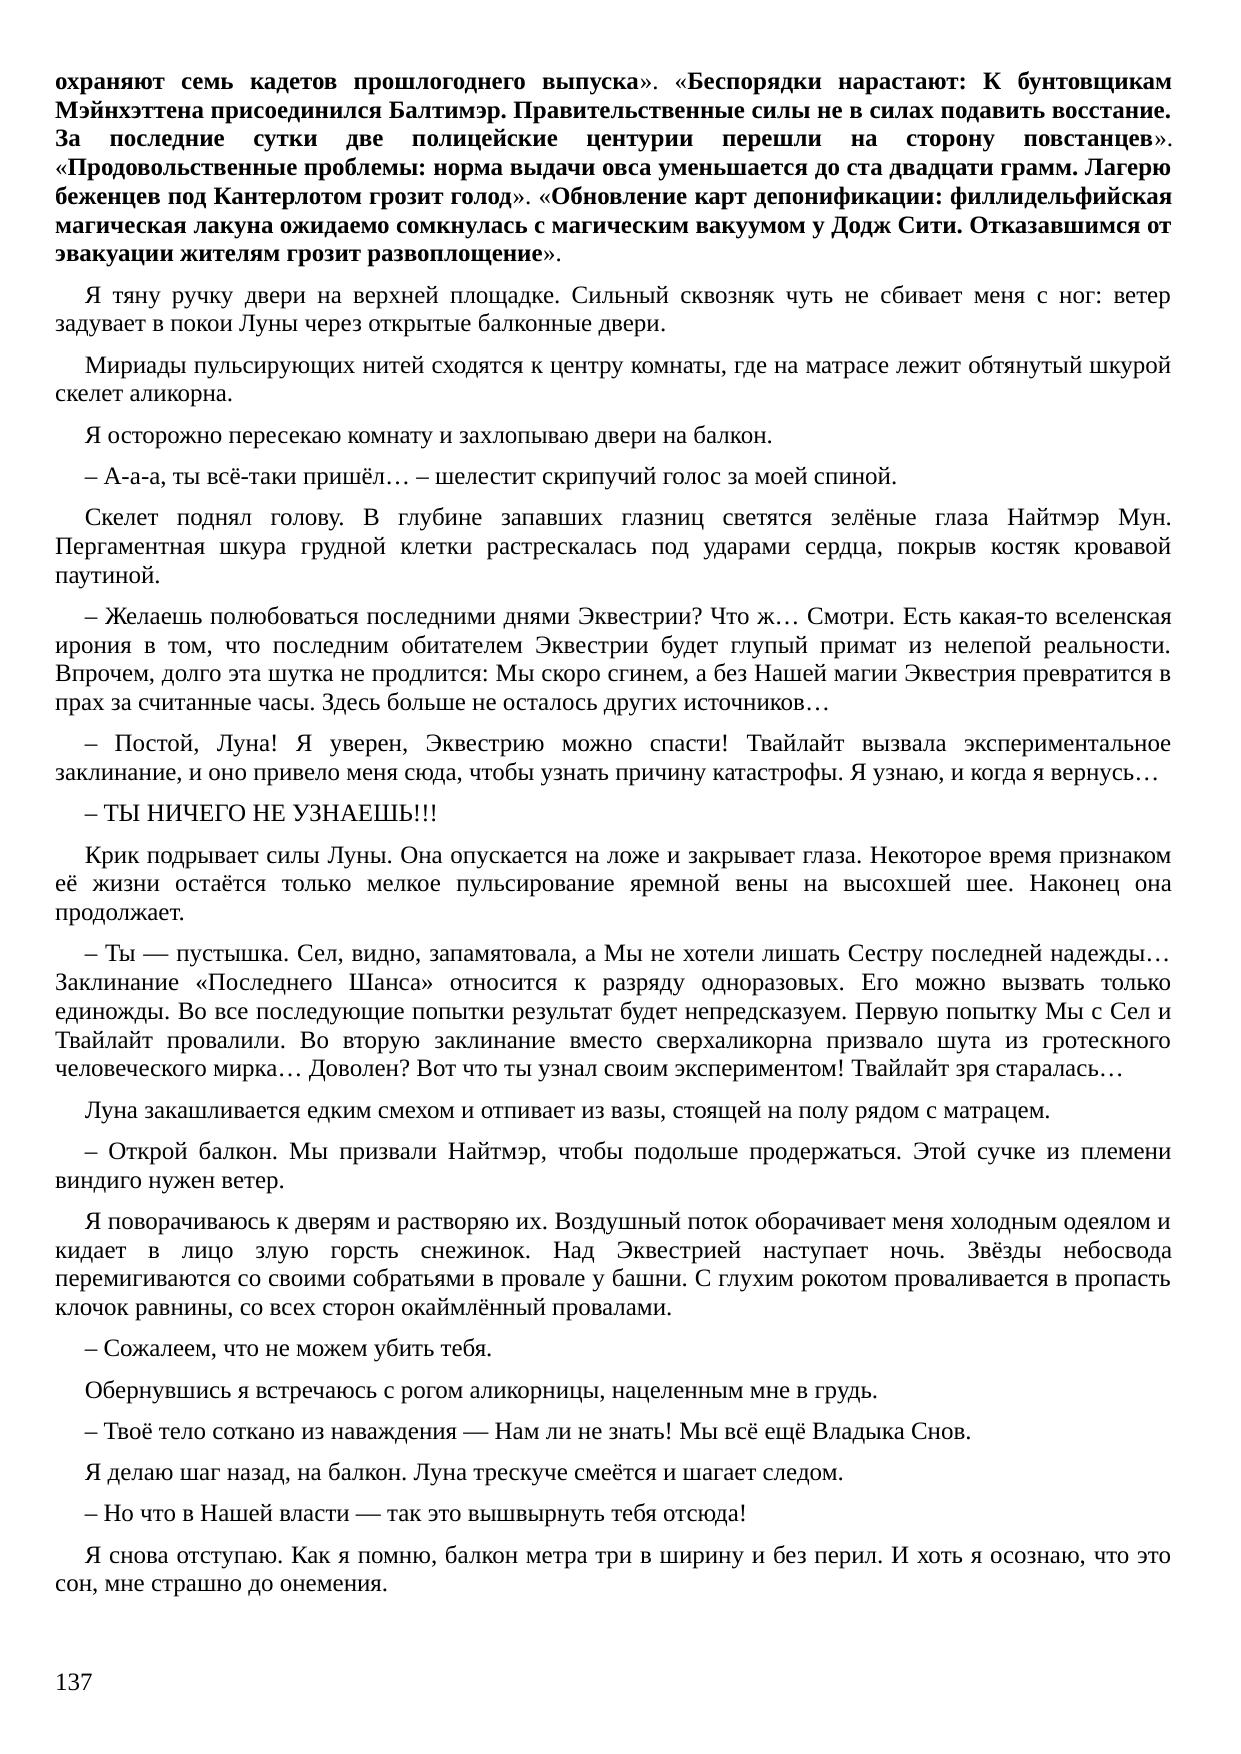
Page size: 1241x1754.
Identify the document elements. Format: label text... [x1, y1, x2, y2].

text Скелет поднял голову. В глубине запавших глазниц светятся зелёные глаза Найтмэр Мун. Пергаментная шкура грудной клетки растрескалась под ударами сердца, покрыв костяк кровавой паутиной. [55, 502, 1173, 588]
text Я тяну ручку двери на верхней площадке. Сильный сквозняк чуть не сбивает меня с ног: ветер задувает в покои Луны через открытые балконные двери. [55, 280, 1173, 337]
text Я поворачиваюсь к дверям и растворяю их. Воздушный поток оборачивает меня холодным одеялом и кидает в лицо злую горсть снежинок. Над Эквестрией наступает ночь. Звёзды небосвода перемигиваются со своими собратьями в провале у башни. С глухим рокотом проваливается в пропасть клочок равнины, со всех сторон окаймлённый провалами. [55, 1206, 1173, 1321]
text – ТЫ НИЧЕГО НЕ УЗНАЕШЬ!!! [55, 798, 1173, 827]
text – Открой балкон. Мы призвали Найтмэр, чтобы подольше продержаться. Этой сучке из племени виндиго нужен ветер. [55, 1136, 1173, 1193]
text Я делаю шаг назад, на балкон. Луна трескуче смеётся и шагает следом. [55, 1457, 1173, 1486]
text охраняют семь кадетов прошлогоднего выпуска». «Беспорядки нарастают: К бунтовщикам Мэйнхэттена присоединился Балтимэр. Правительственные силы не в силах подавить восстание. За последние сутки две полицейские центурии перешли на сторону повстанцев». «Продовольственные проблемы: норма выдачи овса уменьшается до ста двадцати грамм. Лагерю беженцев под Кантерлотом грозит голод». «Обновление карт депонификации: филлидельфийская магическая лакуна ожидаемо сомкнулась с магическим вакуумом у Додж Сити. Отказавшимся от эвакуации жителям грозит развоплощение». [55, 66, 1173, 267]
text Мириады пульсирующих нитей сходятся к центру комнаты, где на матрасе лежит обтянутый шкурой скелет аликорна. [55, 350, 1173, 407]
text – А-а-а, ты всё-таки пришёл… – шелестит скрипучий голос за моей спиной. [55, 461, 1173, 490]
text Обернувшись я встречаюсь с рогом аликорницы, нацеленным мне в грудь. [55, 1375, 1173, 1403]
text Я снова отступаю. Как я помню, балкон метра три в ширину и без перил. И хоть я осознаю, что это сон, мне страшно до онемения. [55, 1540, 1173, 1597]
text – Твоё тело соткано из наваждения — Нам ли не знать! Мы всё ещё Владыка Снов. [55, 1416, 1173, 1445]
text Крик подрывает силы Луны. Она опускается на ложе и закрывает глаза. Некоторое время признаком её жизни остаётся только мелкое пульсирование яремной вены на высохшей шее. Наконец она продолжает. [55, 840, 1173, 926]
text Я осторожно пересекаю комнату и захлопываю двери на балкон. [55, 420, 1173, 448]
text – Ты — пустышка. Сел, видно, запамятовала, а Мы не хотели лишать Сестру последней надежды… Заклинание «Последнего Шанса» относится к разряду одноразовых. Его можно вызвать только единожды. Во все последующие попытки результат будет непредсказуем. Первую попытку Мы с Сел и Твайлайт провалили. Во вторую заклинание вместо сверхаликорна призвало шута из гротескного человеческого мирка… Доволен? Вот что ты узнал своим экспериментом! Твайлайт зря старалась… [55, 938, 1173, 1082]
text Луна закашливается едким смехом и отпивает из вазы, стоящей на полу рядом с матрацем. [55, 1095, 1173, 1123]
text – Сожалеем, что не можем убить тебя. [55, 1333, 1173, 1362]
text – Желаешь полюбоваться последними днями Эквестрии? Что ж… Смотри. Есть какая-то вселенская ирония в том, что последним обитателем Эквестрии будет глупый примат из нелепой реальности. Впрочем, долго эта шутка не продлится: Мы скоро сгинем, а без Нашей магии Эквестрия превратится в прах за считанные часы. Здесь больше не осталось других источников… [55, 601, 1173, 716]
text – Постой, Луна! Я уверен, Эквестрию можно спасти! Твайлайт вызвала экспериментальное заклинание, и оно привело меня сюда, чтобы узнать причину катастрофы. Я узнаю, и когда я вернусь… [55, 728, 1173, 786]
text – Но что в Нашей власти — так это вышвырнуть тебя отсюда! [55, 1498, 1173, 1527]
